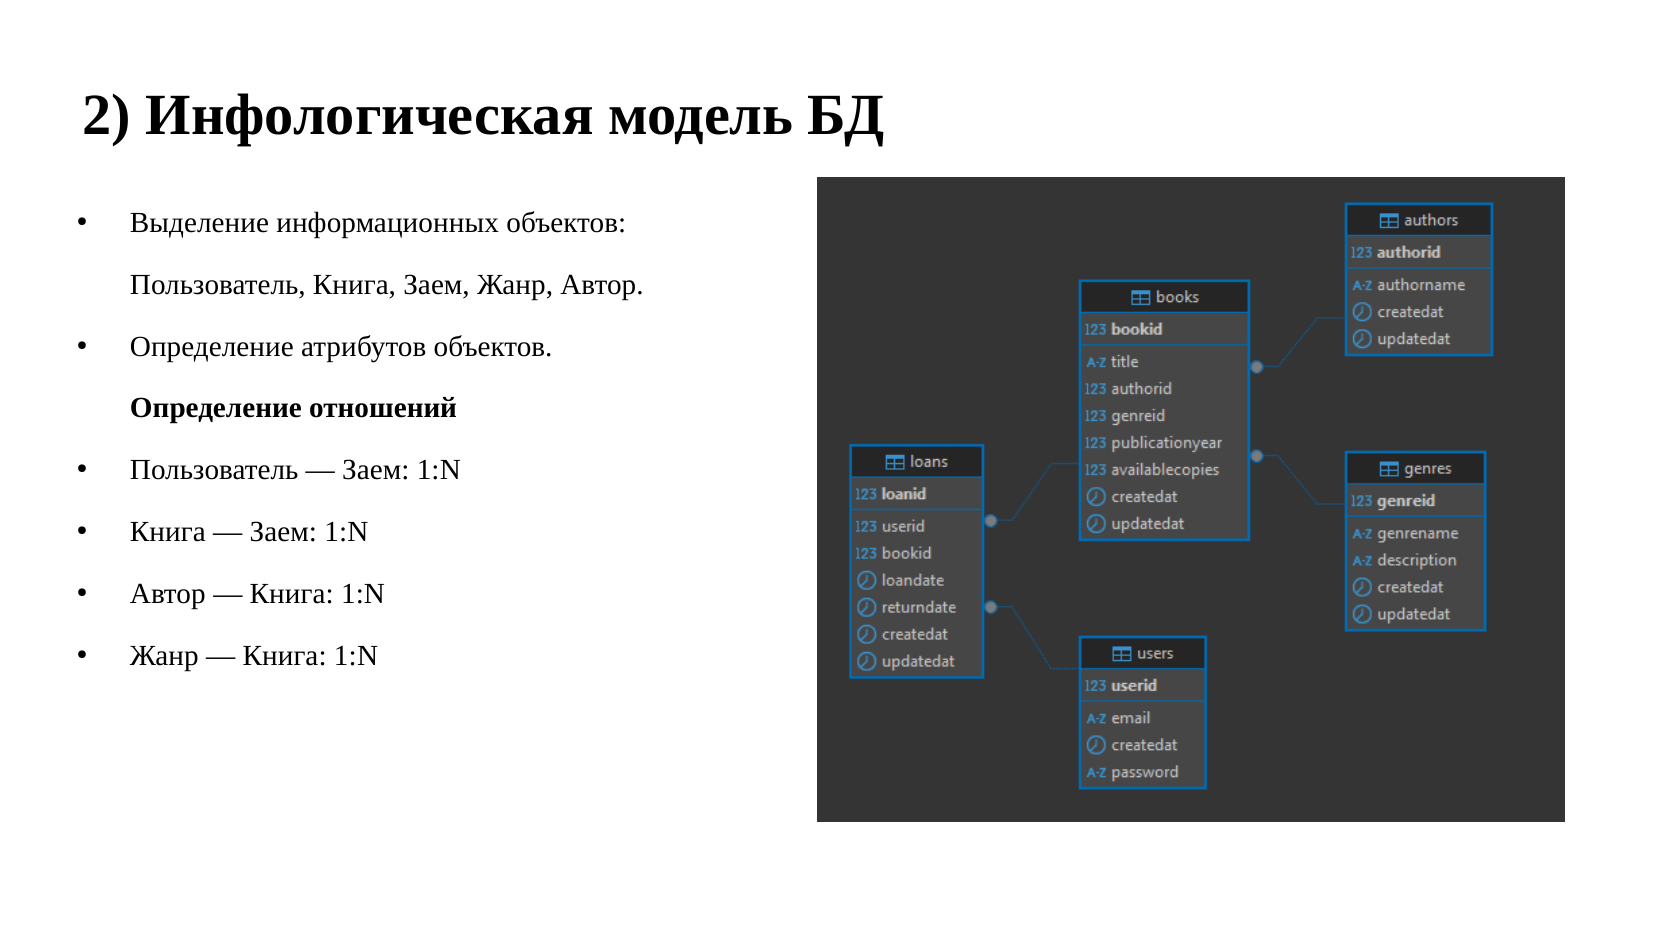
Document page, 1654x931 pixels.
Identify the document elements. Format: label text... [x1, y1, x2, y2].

picture [817, 177, 1565, 822]
title 2) Инфологическая модель БД [82, 37, 1571, 193]
list Выделение информационных объектов: Пользователь, Книга, Заем, Жанр, Автор. Определение атрибутов объектов. Определение отношений Пользователь — Заем: 1:N Книга — Заем: 1:N Автор — Книга: 1:N Жанр — Книга: 1:N [59, 206, 817, 747]
